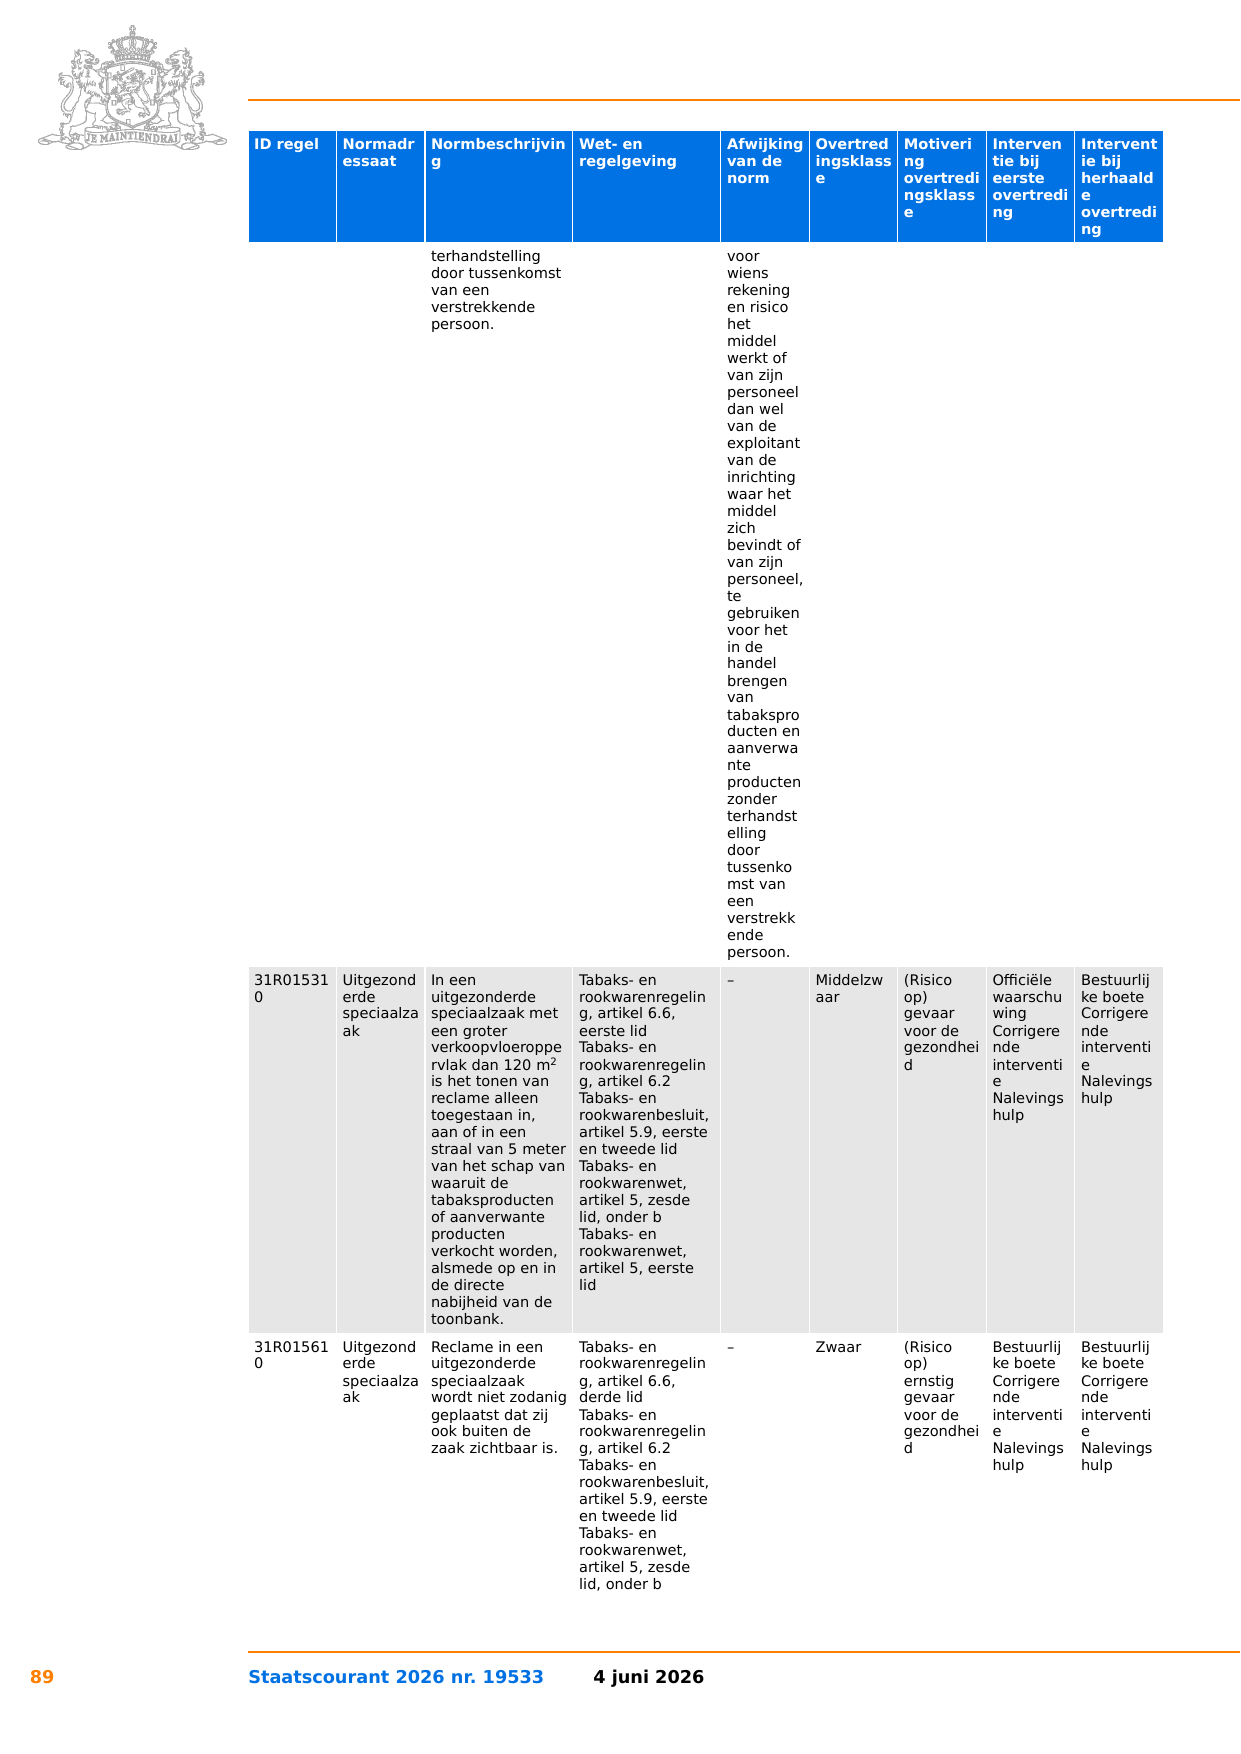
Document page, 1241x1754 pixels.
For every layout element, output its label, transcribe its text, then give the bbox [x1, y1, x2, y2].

table_cell [898, 243, 986, 966]
table_header Normadressaat [337, 131, 424, 242]
table_cell – [721, 1334, 809, 1598]
table_cell [987, 243, 1074, 966]
table_cell Tabaks- en rookwarenregeling, artikel 6.6, eerste lid Tabaks- en rookwarenregeling, artikel 6.2 Tabaks- en rookwarenbesluit, artikel 5.9, eerste en tweede lid Tabaks- en rookwarenwet, artikel 5, zesde lid, onder b Tabaks- en rookwarenwet, artikel 5, eerste lid [573, 967, 720, 1333]
table_cell Officiële waarschuwing Corrigerende interventie Nalevingshulp [987, 967, 1074, 1333]
table_cell Bestuurlijke boete Corrigerende interventie Nalevingshulp [1075, 1334, 1163, 1598]
table_cell [1075, 243, 1163, 966]
table_cell [337, 243, 424, 966]
table_cell Uitgezonderde speciaalzaak [337, 967, 424, 1333]
table_header Wet- en regelgeving [573, 131, 720, 242]
table_header Afwijking van de norm [721, 131, 809, 242]
table_header ID regel [249, 131, 336, 242]
table_cell – [721, 967, 809, 1333]
table_cell In een uitgezonderde speciaalzaak met een groter verkoopvloeroppervlak dan 120 m2 is het tonen van reclame alleen toegestaan in, aan of in een straal van 5 meter van het schap van waaruit de tabaksproducten of aanverwante producten verkocht worden, alsmede op en in de directe nabijheid van de toonbank. [426, 967, 572, 1333]
table_header Normbeschrijving [426, 131, 572, 242]
table_cell 31R015610 [249, 1334, 336, 1598]
table_cell Bestuurlijke boete Corrigerende interventie Nalevingshulp [987, 1334, 1074, 1598]
table_header Motivering overtredingsklasse [898, 131, 986, 242]
table_cell Tabaks- en rookwarenregeling, artikel 6.6, derde lid Tabaks- en rookwarenregeling, artikel 6.2 Tabaks- en rookwarenbesluit, artikel 5.9, eerste en tweede lid Tabaks- en rookwarenwet, artikel 5, zesde lid, onder b [573, 1334, 720, 1598]
table_cell Reclame in een uitgezonderde speciaalzaak wordt niet zodanig geplaatst dat zij ook buiten de zaak zichtbaar is. [426, 1334, 572, 1598]
table_cell [573, 243, 720, 966]
table_cell voor wiens rekening en risico het middel werkt of van zijn personeel dan wel van de exploitant van de inrichting waar het middel zich bevindt of van zijn personeel, te gebruiken voor het in de handel brengen van tabaksproducten en aanverwante producten zonder terhandstelling door tussenkomst van een verstrekkende persoon. [721, 243, 809, 966]
table_header Interventie bij herhaalde overtreding [1075, 131, 1163, 242]
table_cell Zwaar [810, 1334, 897, 1598]
table_cell 31R015310 [249, 967, 336, 1333]
table_cell (Risico op) ernstig gevaar voor de gezondheid [898, 1334, 986, 1598]
table_cell (Risico op) gevaar voor de gezondheid [898, 967, 986, 1333]
table_cell Bestuurlijke boete Corrigerende interventie Nalevingshulp [1075, 967, 1163, 1333]
table_cell terhandstelling door tussenkomst van een verstrekkende persoon. [426, 243, 572, 966]
table_cell Uitgezonderde speciaalzaak [337, 1334, 424, 1598]
table_cell [810, 243, 897, 966]
table_cell [249, 243, 336, 966]
table_cell Middelzwaar [810, 967, 897, 1333]
table_header Overtredingsklasse [810, 131, 897, 242]
table_header Interventie bij eerste overtreding [987, 131, 1074, 242]
picture [38, 25, 227, 150]
